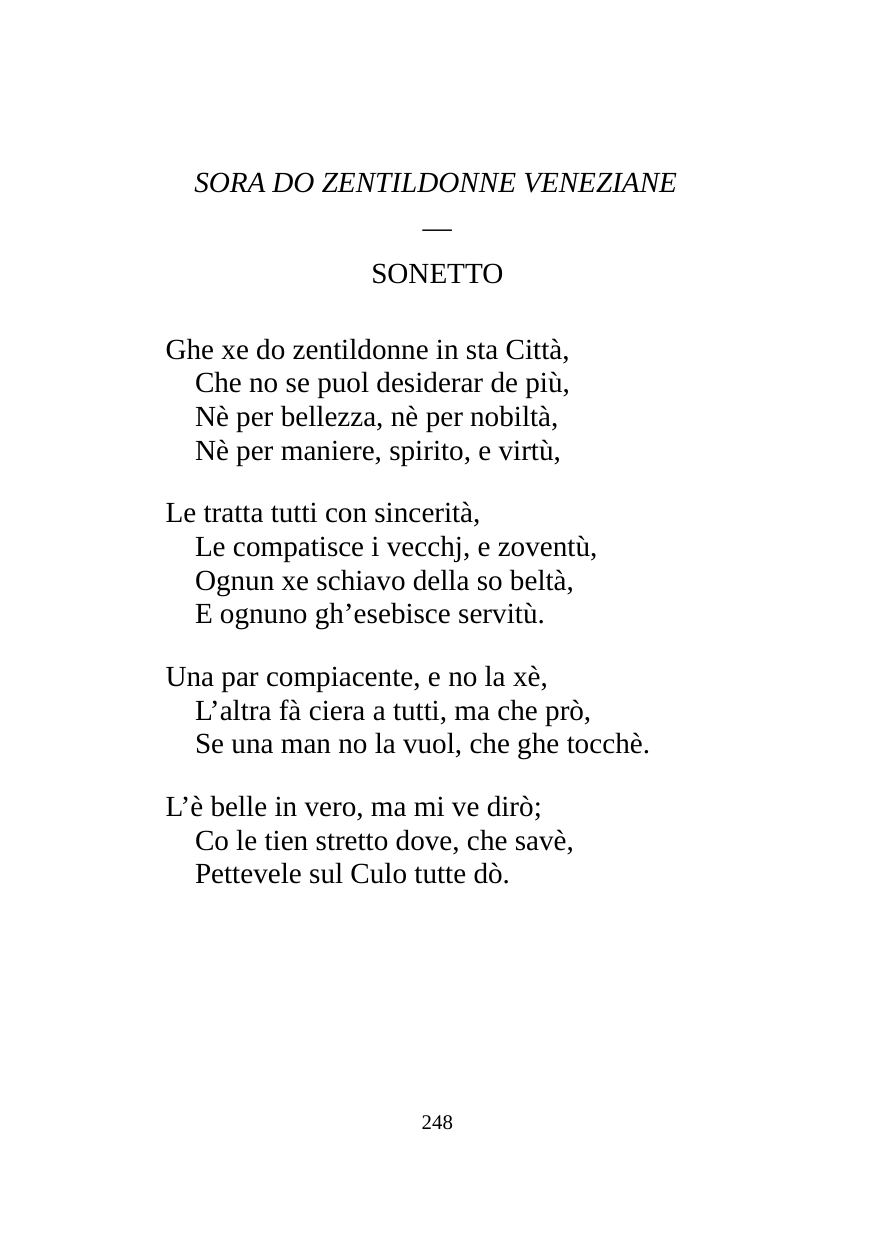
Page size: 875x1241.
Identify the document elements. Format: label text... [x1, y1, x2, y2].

text Le tratta tutti con sincerità, Le compatisce i vecchj, e zoventù, Ognun xe schiavo della so beltà, E ognuno gh’esebisce servitù. [165, 496, 768, 630]
text Ghe xe do zentildonne in sta Città, Che no se puol desiderar de più, Nè per bellezza, nè per nobiltà, Nè per maniere, spirito, e virtù, [165, 332, 768, 466]
subtitle SORA DO ZENTILDONNE VENEZIANE [106, 165, 768, 199]
text — [106, 211, 768, 244]
text SONETTO [106, 257, 768, 290]
text L’è belle in vero, ma mi ve dirò; Co le tien stretto dove, che savè, Pettevele sul Culo tutte dò. [165, 789, 768, 890]
text Una par compiacente, e no la xè, L’altra fà ciera a tutti, ma che prò, Se una man no la vuol, che ghe tocchè. [165, 659, 768, 760]
